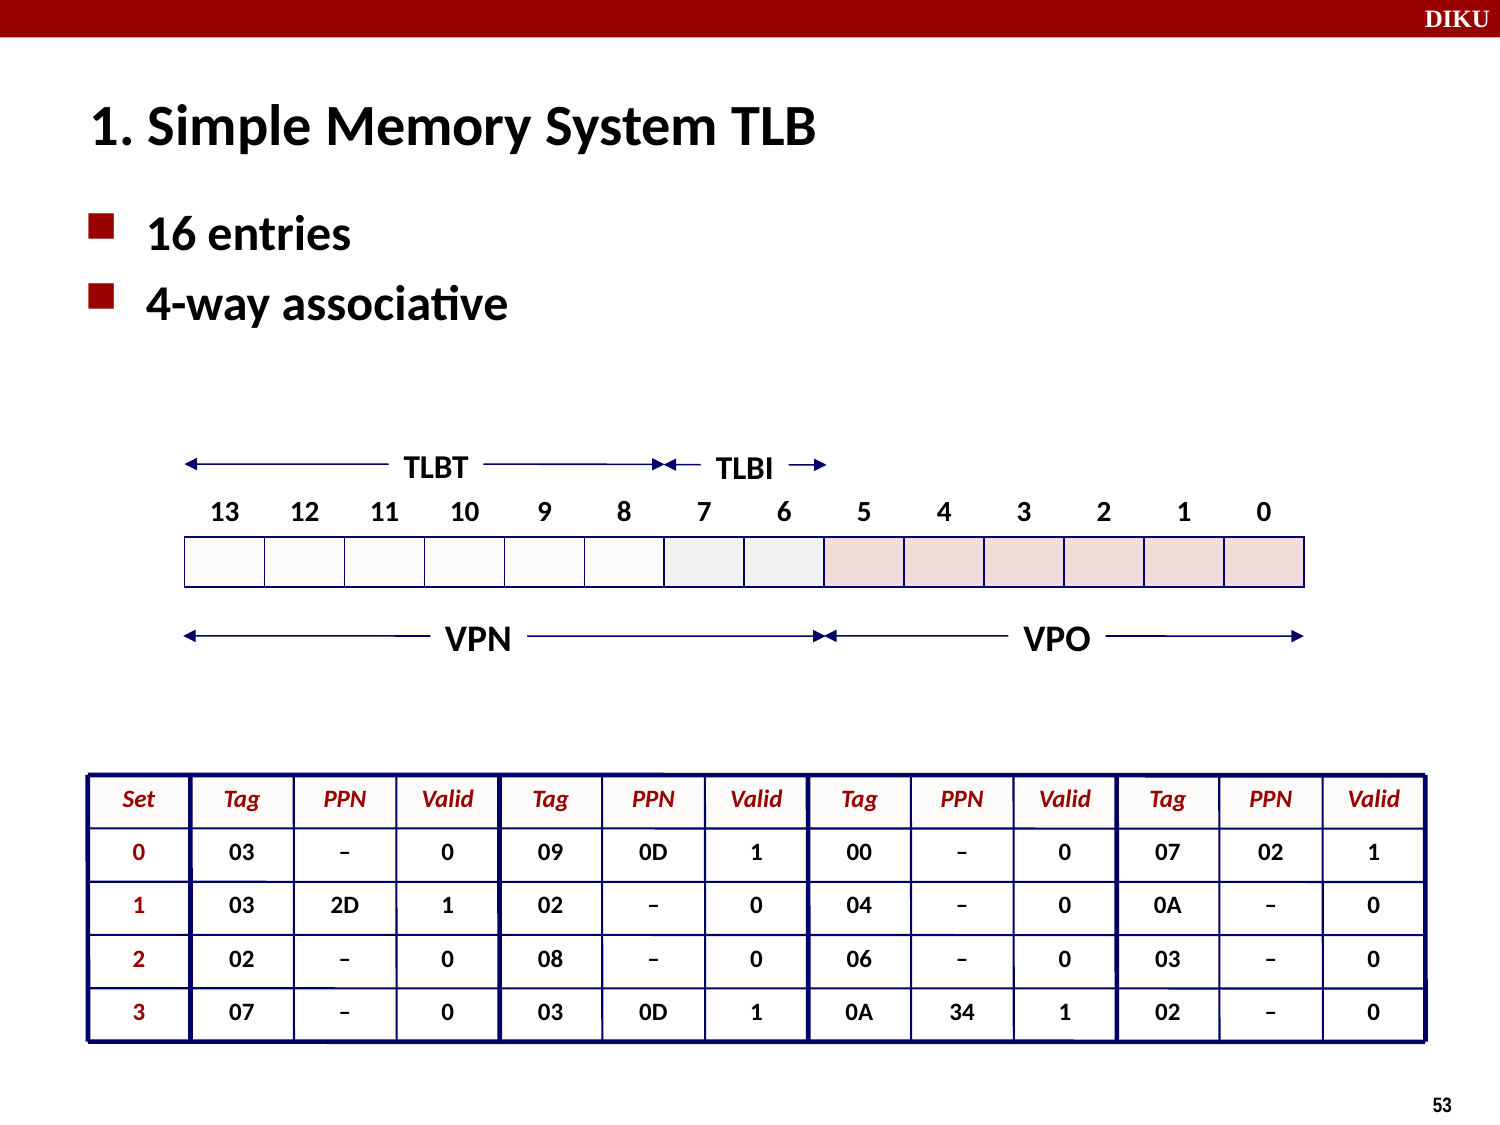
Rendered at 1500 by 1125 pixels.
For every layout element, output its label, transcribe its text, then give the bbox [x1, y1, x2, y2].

text_box 0 [707, 937, 805, 987]
text_box 5 [824, 487, 904, 538]
text_box 1 [398, 883, 497, 933]
text_box 03 [1120, 937, 1218, 987]
text_box 0 [1324, 884, 1423, 934]
text_box 0A [1120, 883, 1218, 934]
text_box 0 [398, 990, 497, 1039]
text_box 07 [1120, 830, 1218, 880]
text_box 9 [504, 487, 584, 538]
text_box PPN [912, 778, 1012, 827]
text_box – [1221, 990, 1321, 1039]
text_box 0 [1015, 830, 1114, 880]
text_box 06 [811, 937, 910, 987]
text_box – [913, 883, 1012, 934]
text_box 0 [707, 883, 805, 933]
text_box 02 [193, 936, 292, 987]
text_box 1 [1015, 990, 1114, 1039]
text_box Valid [398, 778, 497, 827]
text_box 07 [193, 990, 292, 1039]
text_box 3 [984, 487, 1064, 538]
text_box 0D [604, 830, 704, 880]
text_box Tag [1119, 778, 1218, 827]
text_box 03 [193, 830, 292, 880]
text_box 3 [91, 990, 188, 1039]
text_box 03 [503, 990, 601, 1039]
text_box 0 [1324, 990, 1423, 1039]
text_box 2 [91, 936, 188, 987]
text_box 04 [811, 883, 910, 933]
text_box 09 [502, 830, 601, 880]
text_box VPO [1008, 612, 1106, 672]
text_box – [913, 830, 1012, 880]
text_box 12 [264, 487, 344, 538]
text_box 7 [664, 487, 744, 538]
text_box 0 [1324, 937, 1423, 987]
text_box 6 [744, 487, 824, 538]
text_box Valid [1324, 778, 1422, 827]
text_box 1 [707, 990, 805, 1039]
text_box PPN [1221, 778, 1321, 827]
text_box 0 [398, 936, 497, 987]
text_box 02 [1221, 830, 1321, 880]
text_box 11 [344, 487, 424, 538]
text_box TLBI [700, 444, 789, 499]
text_box – [604, 936, 704, 987]
text_box PPN [604, 778, 703, 827]
text_box – [1221, 937, 1321, 987]
text_box 0A [811, 990, 910, 1039]
text_box 8 [584, 487, 664, 538]
text_box 0 [1015, 937, 1114, 987]
text_box 16 entries 4-way associative [74, 193, 1438, 1050]
text_box 08 [502, 936, 601, 987]
text_box Tag [193, 778, 292, 827]
text_box 13 [184, 487, 264, 538]
text_box – [913, 937, 1012, 987]
text_box Set [91, 778, 188, 827]
text_box 00 [811, 830, 909, 880]
text_box 03 [193, 883, 292, 933]
text_box Tag [811, 778, 909, 827]
text_box 1 [91, 883, 188, 933]
text_box 0 [398, 830, 497, 880]
text_box Tag [502, 778, 601, 827]
text_box [184, 538, 1304, 588]
text_box 1 [1324, 830, 1422, 880]
text_box 4 [904, 487, 984, 538]
text_box 2D [295, 883, 395, 933]
text_box 0 [1223, 487, 1304, 538]
text_box 1. Simple Memory System TLB [75, 75, 1174, 169]
text_box 1 [1144, 487, 1223, 538]
text_box – [1221, 883, 1321, 934]
text_box 1 [707, 830, 805, 880]
text_box VPN [430, 612, 528, 672]
text_box – [295, 990, 395, 1039]
text_box 10 [424, 487, 504, 538]
text_box Valid [1015, 778, 1114, 827]
text_box 0 [1015, 883, 1114, 934]
text_box 0 [91, 830, 188, 880]
text_box – [295, 830, 395, 880]
text_box 02 [502, 883, 601, 933]
text_box 2 [1064, 487, 1144, 538]
text_box – [295, 936, 395, 987]
text_box TLBT [388, 443, 484, 499]
text_box 0D [604, 990, 704, 1039]
text_box Valid [706, 778, 805, 827]
text_box 02 [1120, 990, 1218, 1039]
text_box PPN [295, 778, 395, 827]
text_box – [604, 883, 704, 933]
text_box 34 [913, 990, 1012, 1039]
